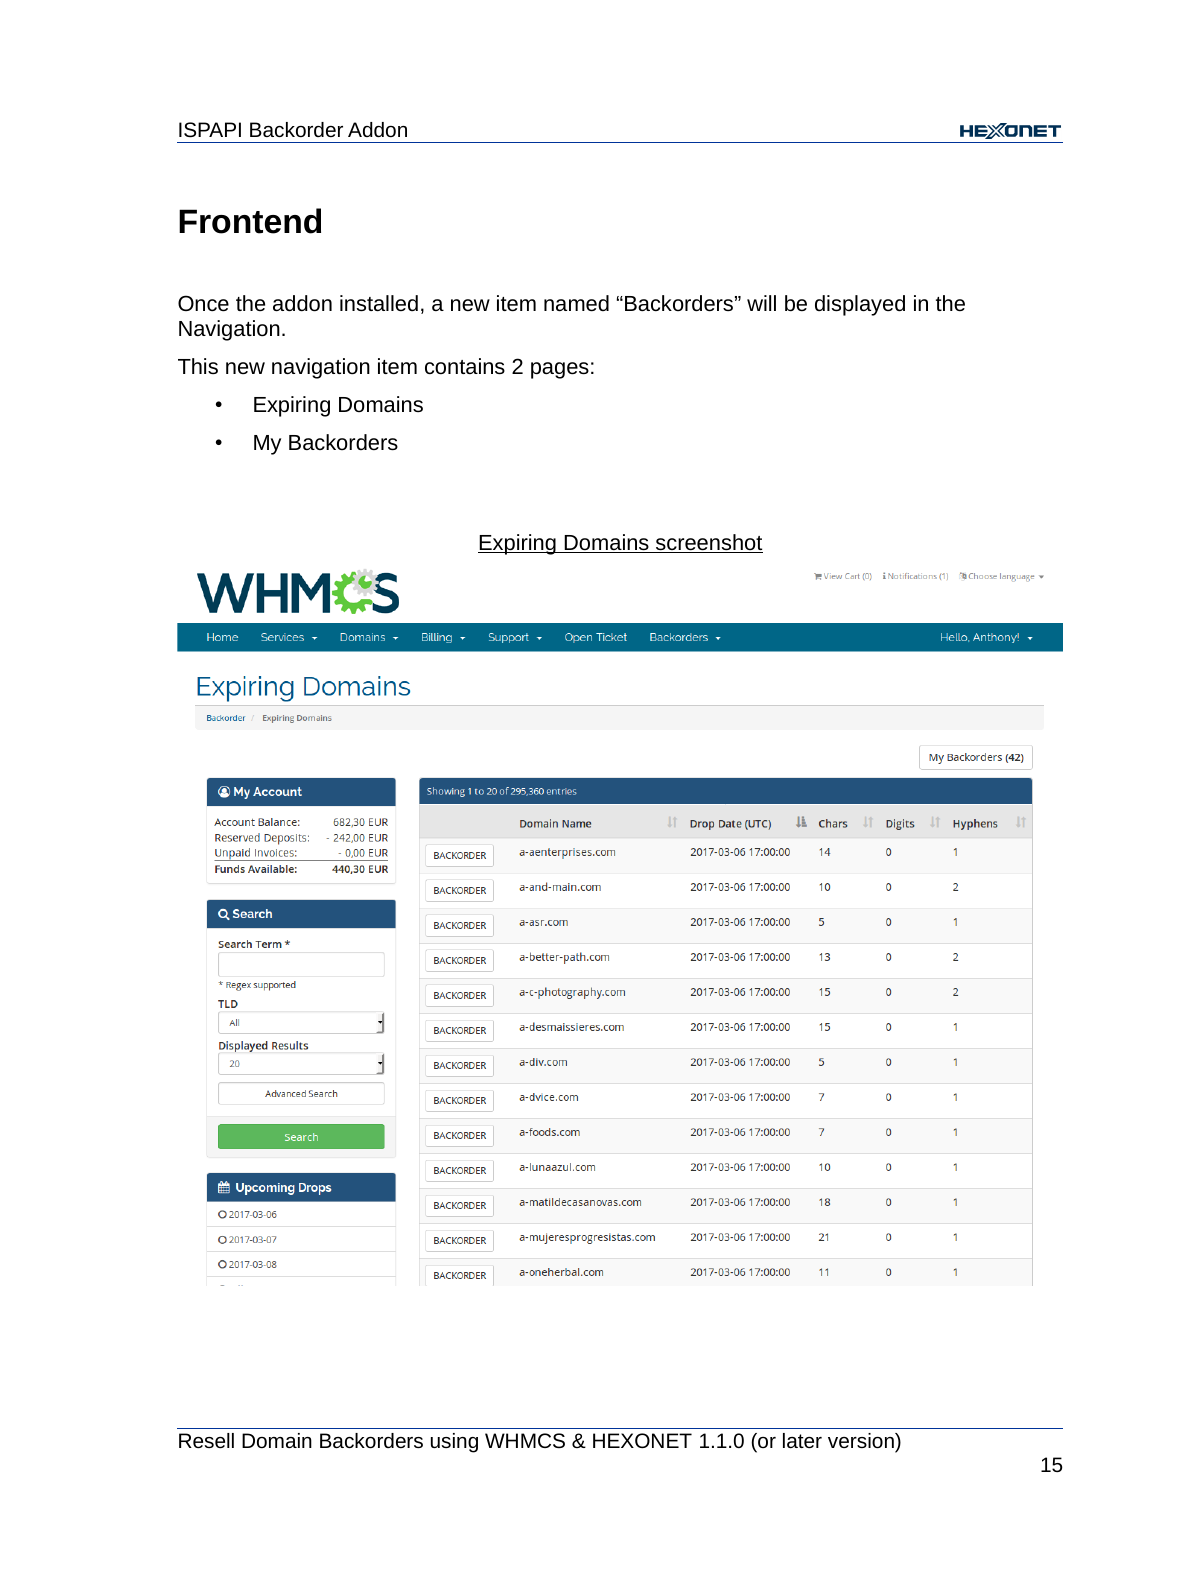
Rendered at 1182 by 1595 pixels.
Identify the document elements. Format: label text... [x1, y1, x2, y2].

text This new navigation item contains 2 pages: [177, 354, 1063, 379]
picture [177, 567, 1063, 622]
subtitle Frontend [177, 202, 1063, 241]
text Once the addon installed, a new item named “Backorders” will be displayed in the Navigation. [177, 291, 1063, 342]
list Expiring Domains [215, 392, 1063, 417]
text Expiring Domains screenshot [177, 530, 1063, 555]
picture [177, 652, 1063, 1286]
list My Backorders [215, 429, 1063, 480]
picture [959, 122, 1062, 140]
